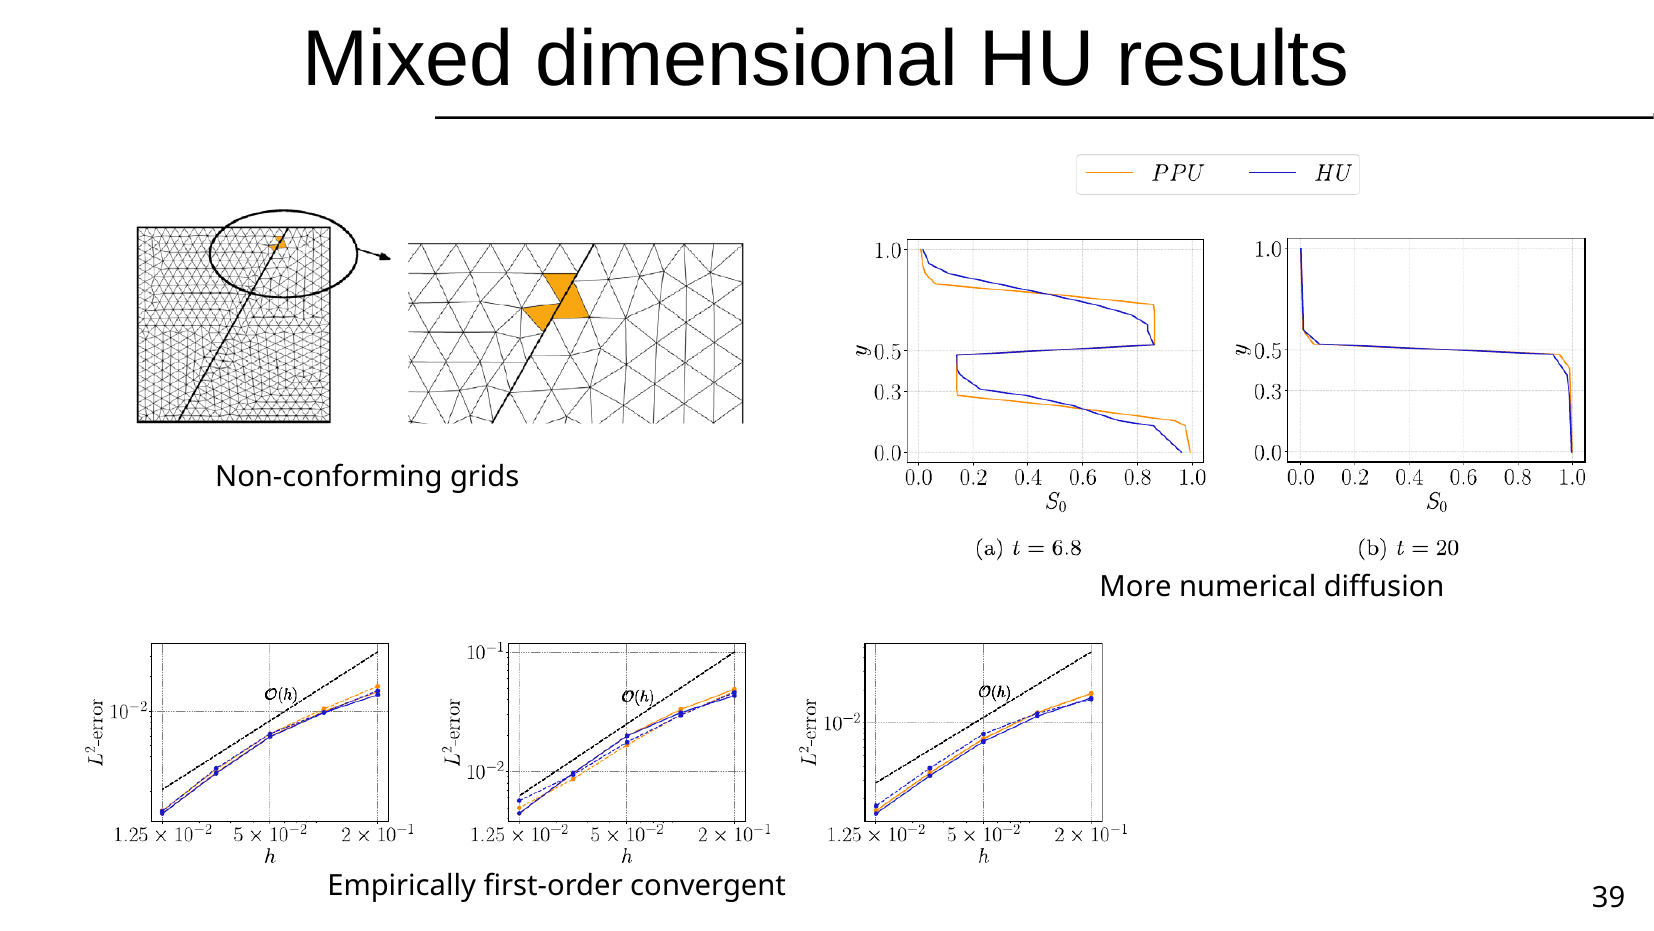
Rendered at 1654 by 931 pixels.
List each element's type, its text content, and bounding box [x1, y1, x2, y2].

title Mixed dimensional HU results [0, 0, 1654, 117]
picture [128, 203, 748, 437]
text_box Non-conforming grids [200, 448, 647, 505]
picture [79, 632, 1134, 867]
text_box More numerical diffusion [1084, 558, 1480, 624]
picture [848, 148, 1598, 566]
text_box Empirically first-order convergent [312, 856, 804, 913]
